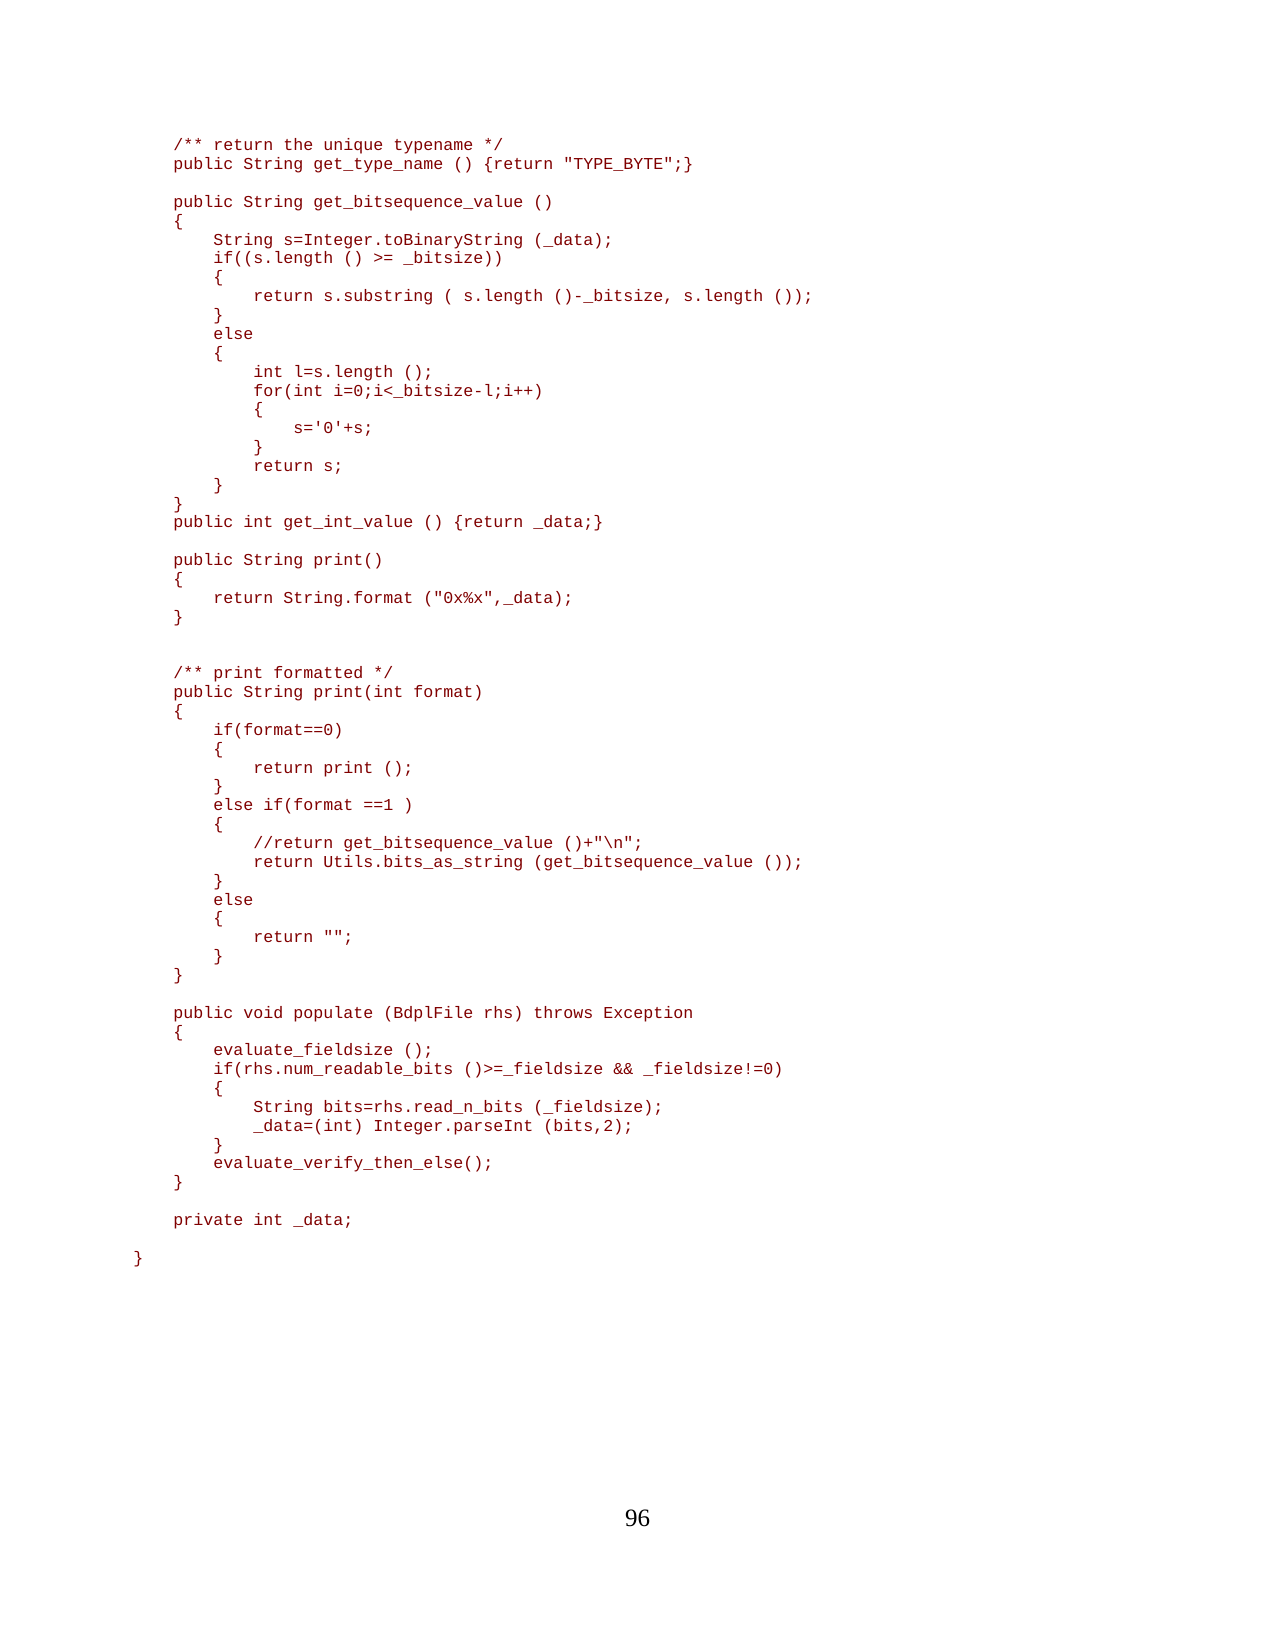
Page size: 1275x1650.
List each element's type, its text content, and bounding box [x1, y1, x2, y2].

text { [133, 703, 1157, 721]
text if(format==0) [133, 721, 1157, 740]
text /** return the unique typename */ [133, 137, 1157, 156]
text } [133, 1136, 1157, 1155]
text } [133, 1249, 1157, 1268]
text else if(format ==1 ) [133, 797, 1157, 816]
text if(rhs.num_readable_bits ()>=_fieldsize && _fieldsize!=0) [133, 1061, 1157, 1080]
text } [133, 495, 1157, 514]
text int l=s.length (); [133, 363, 1157, 382]
text return Utils.bits_as_string (get_bitsequence_value ()); [133, 853, 1157, 872]
text _data=(int) Integer.parseInt (bits,2); [133, 1117, 1157, 1136]
text return String.format ("0x%x",_data); [133, 589, 1157, 608]
text { [133, 344, 1157, 363]
text public int get_int_value () {return _data;} [133, 514, 1157, 533]
text s='0'+s; [133, 420, 1157, 439]
text { [133, 1080, 1157, 1098]
text public String print() [133, 552, 1157, 571]
text } [133, 967, 1157, 985]
text public void populate (BdplFile rhs) throws Exception [133, 1004, 1157, 1023]
text } [133, 439, 1157, 457]
text } [133, 778, 1157, 797]
text { [133, 1023, 1157, 1042]
text { [133, 269, 1157, 288]
text return print (); [133, 759, 1157, 778]
text public String get_bitsequence_value () [133, 193, 1157, 212]
text public String get_type_name () {return "TYPE_BYTE";} [133, 156, 1157, 175]
text } [133, 608, 1157, 627]
text return ""; [133, 929, 1157, 948]
text if((s.length () >= _bitsize)) [133, 250, 1157, 269]
text { [133, 740, 1157, 759]
text else [133, 891, 1157, 910]
text } [133, 307, 1157, 326]
text { [133, 910, 1157, 929]
text String s=Integer.toBinaryString (_data); [133, 231, 1157, 250]
text evaluate_verify_then_else(); [133, 1155, 1157, 1174]
text } [133, 1174, 1157, 1193]
text private int _data; [133, 1212, 1157, 1231]
text } [133, 476, 1157, 495]
text else [133, 326, 1157, 344]
text //return get_bitsequence_value ()+"\n"; [133, 834, 1157, 853]
text } [133, 948, 1157, 967]
text { [133, 816, 1157, 834]
text for(int i=0;i<_bitsize-l;i++) [133, 382, 1157, 401]
text { [133, 571, 1157, 589]
text return s; [133, 457, 1157, 476]
text /** print formatted */ [133, 665, 1157, 684]
text } [133, 872, 1157, 891]
text { [133, 212, 1157, 231]
text return s.substring ( s.length ()-_bitsize, s.length ()); [133, 288, 1157, 307]
text public String print(int format) [133, 684, 1157, 703]
text { [133, 401, 1157, 420]
text String bits=rhs.read_n_bits (_fieldsize); [133, 1098, 1157, 1117]
text evaluate_fieldsize (); [133, 1042, 1157, 1061]
